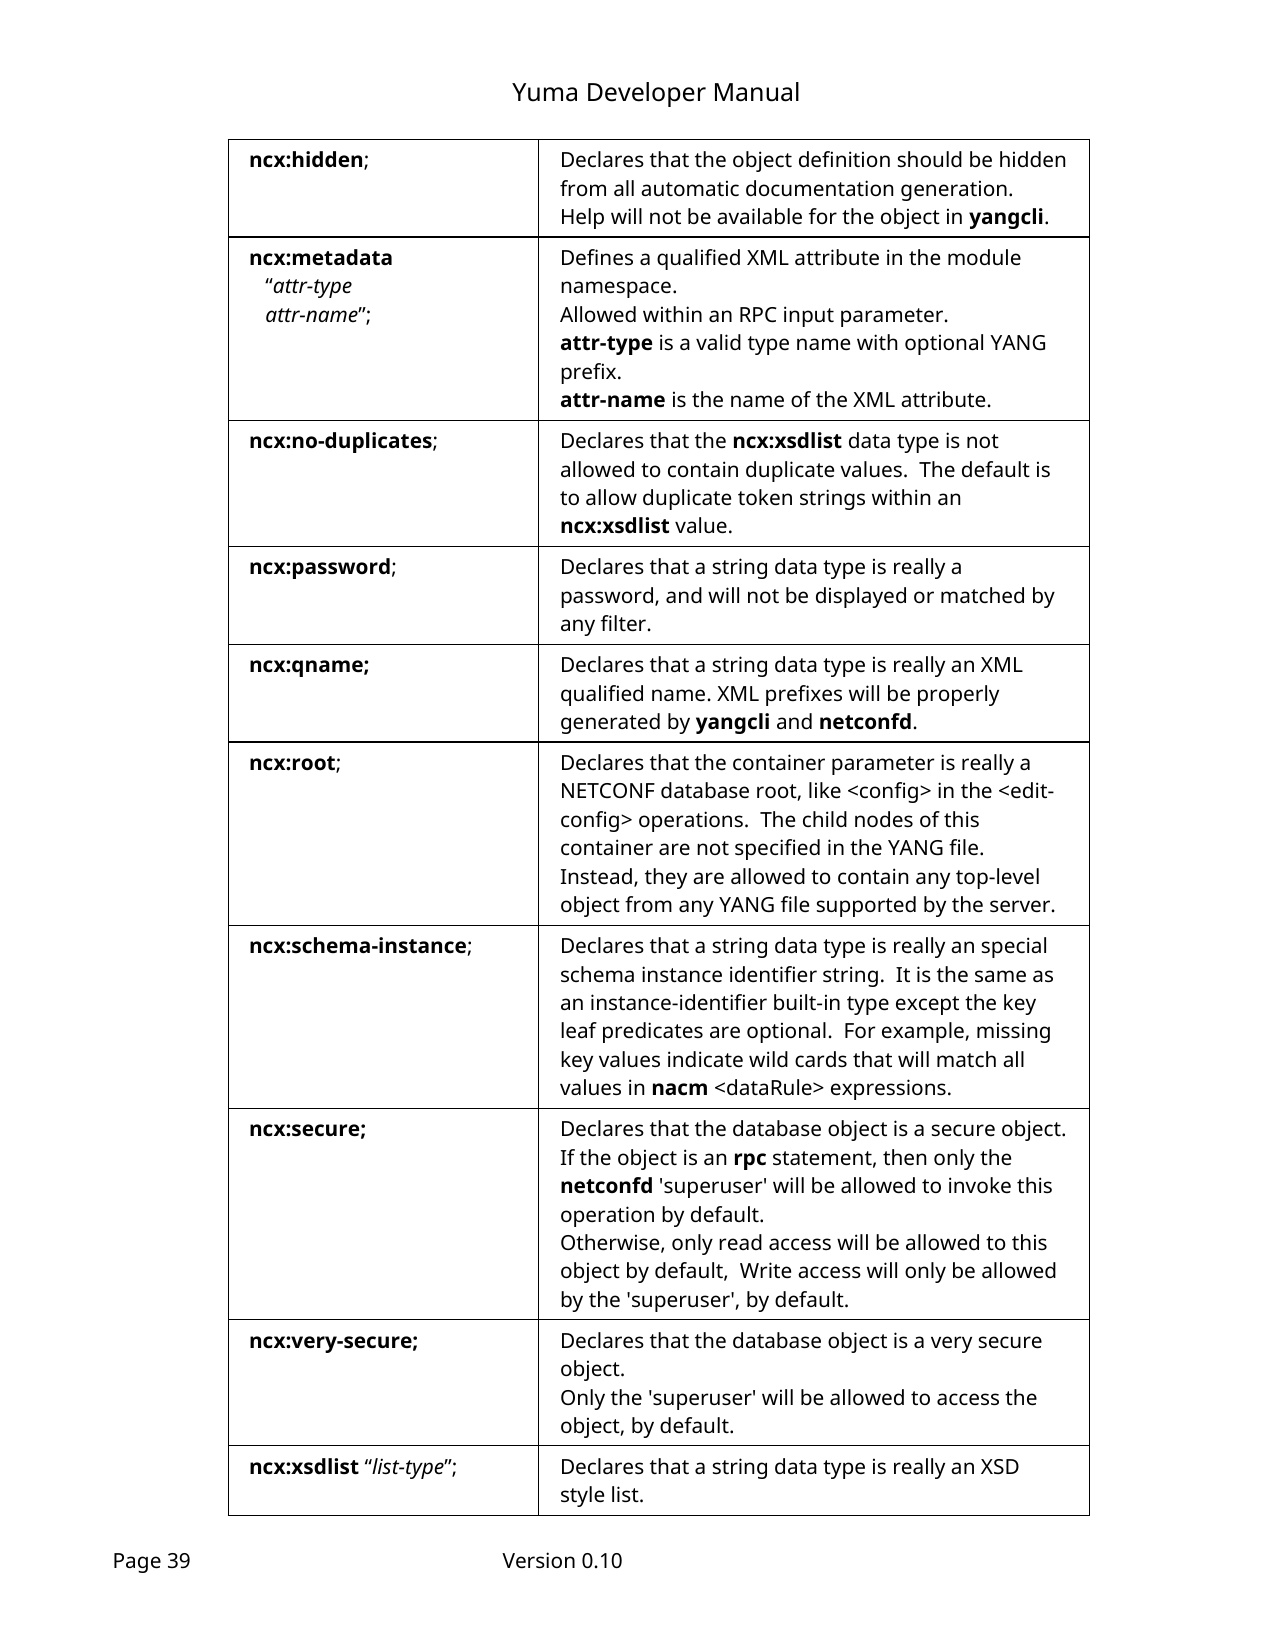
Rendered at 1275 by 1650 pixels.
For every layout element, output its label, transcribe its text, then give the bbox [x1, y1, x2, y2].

table_cell ncx:metadata “attr-type attr-name”; [229, 238, 538, 419]
table_cell ncx:hidden; [229, 140, 538, 236]
table_cell ncx:xsdlist “list-type”; [229, 1446, 538, 1515]
table_cell ncx:secure; [229, 1109, 538, 1319]
table_cell ncx:schema-instance; [229, 926, 538, 1108]
table_cell ncx:no-duplicates; [229, 421, 538, 546]
table_cell Declares that the object definition should be hidden from all automatic documentation generation. Help will not be available for the object in yangcli. [539, 140, 1089, 236]
table_cell Declares that a string data type is really an special schema instance identifier string. It is the same as an instance-identifier built-in type except the key leaf predicates are optional. For example, missing key values indicate wild cards that will match all values in nacm <dataRule> expressions. [539, 926, 1089, 1108]
table_cell Declares that the container parameter is really a NETCONF database root, like <config> in the <edit-config> operations. The child nodes of this container are not specified in the YANG file. Instead, they are allowed to contain any top-level object from any YANG file supported by the server. [539, 743, 1089, 924]
table_cell Declares that a string data type is really a password, and will not be displayed or matched by any filter. [539, 547, 1089, 643]
table_cell Declares that the database object is a secure object. If the object is an rpc statement, then only the netconfd 'superuser' will be allowed to invoke this operation by default. Otherwise, only read access will be allowed to this object by default, Write access will only be allowed by the 'superuser', by default. [539, 1109, 1089, 1319]
table_cell Declares that the ncx:xsdlist data type is not allowed to contain duplicate values. The default is to allow duplicate token strings within an ncx:xsdlist value. [539, 421, 1089, 546]
table_cell Defines a qualified XML attribute in the module namespace. Allowed within an RPC input parameter. attr-type is a valid type name with optional YANG prefix. attr-name is the name of the XML attribute. [539, 238, 1089, 419]
table_cell Declares that a string data type is really an XSD style list. [539, 1446, 1089, 1515]
table_cell ncx:password; [229, 547, 538, 643]
table_cell ncx:root; [229, 743, 538, 924]
table_cell ncx:qname; [229, 645, 538, 741]
table_cell ncx:very-secure; [229, 1320, 538, 1445]
table_cell Declares that the database object is a very secure object. Only the 'superuser' will be allowed to access the object, by default. [539, 1320, 1089, 1445]
table_cell Declares that a string data type is really an XML qualified name. XML prefixes will be properly generated by yangcli and netconfd. [539, 645, 1089, 741]
